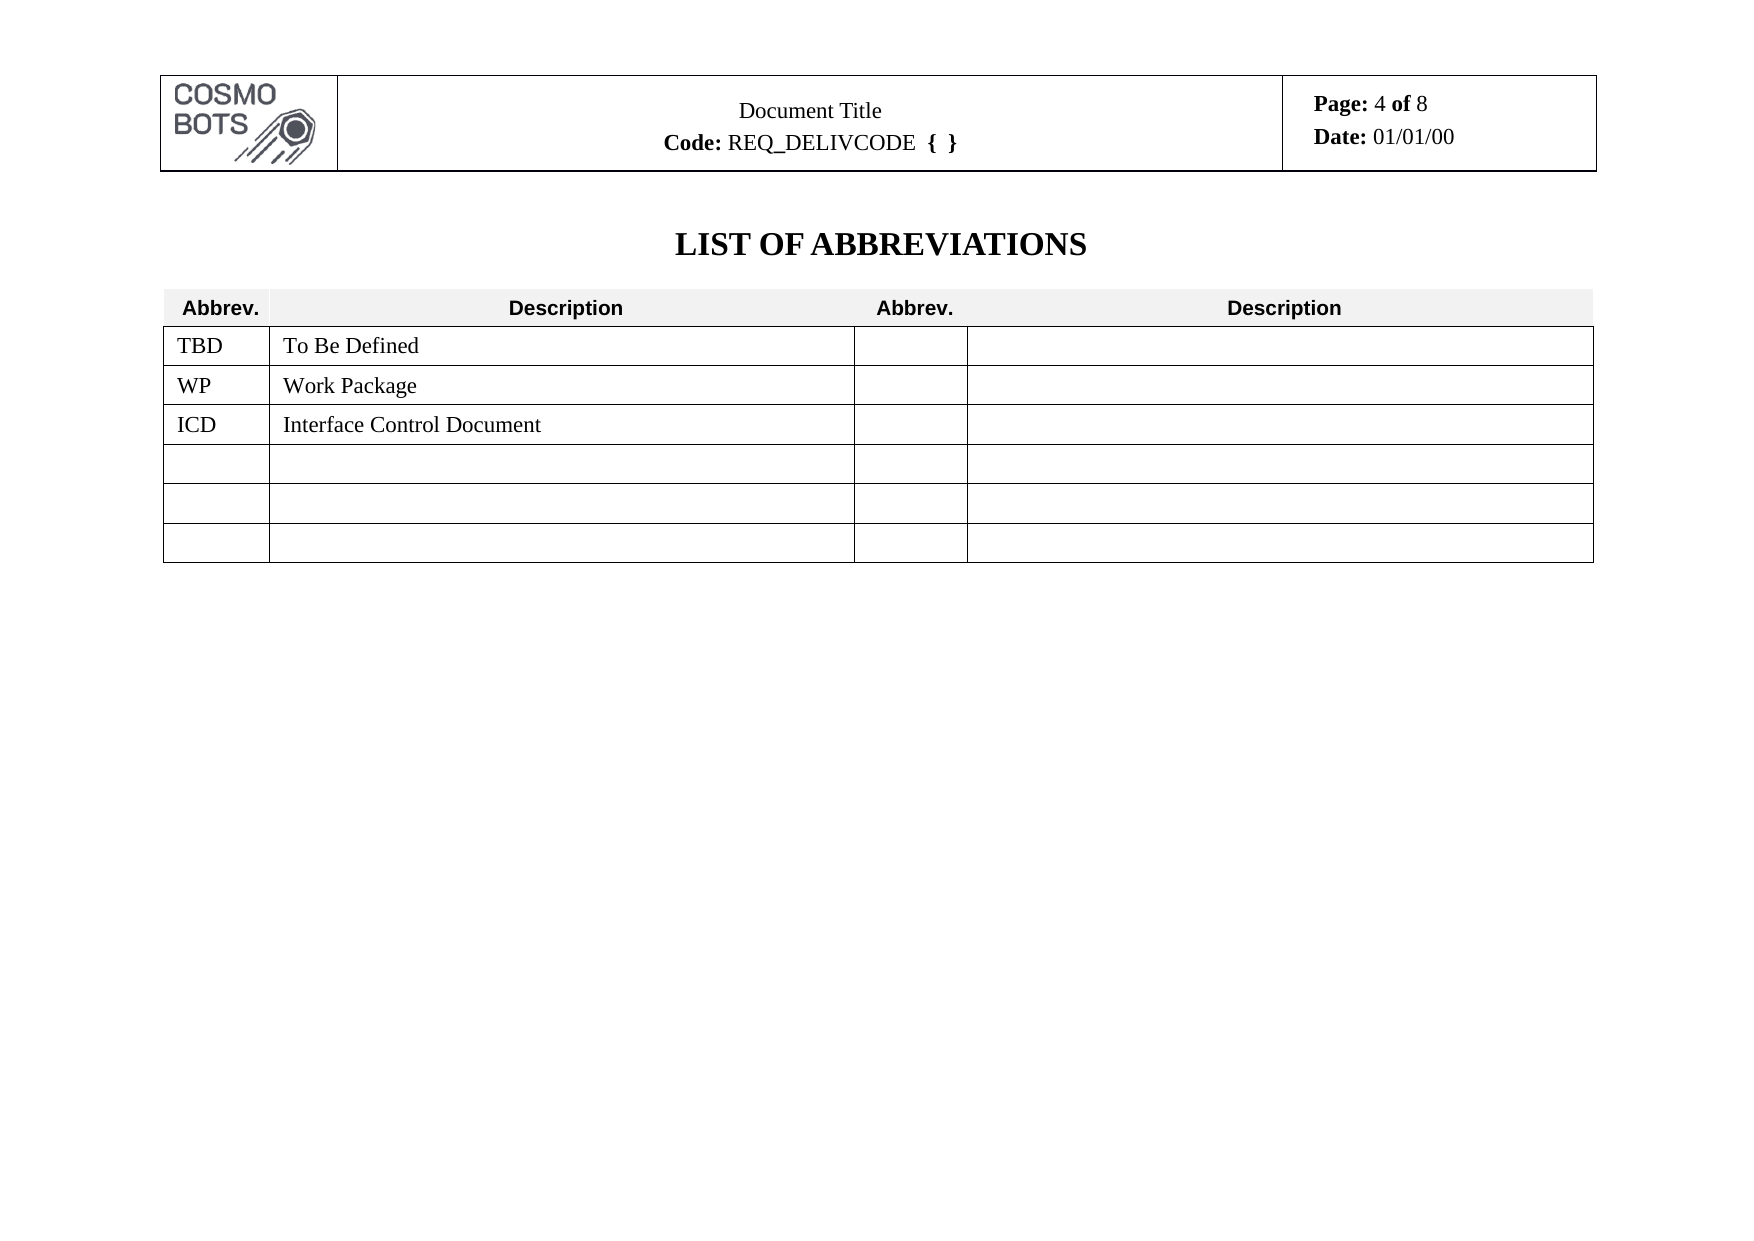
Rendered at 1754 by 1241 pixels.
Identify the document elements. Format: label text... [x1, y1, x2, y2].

table_cell [270, 484, 854, 522]
table_cell [855, 366, 967, 404]
table_header Description [967, 289, 1593, 326]
table_cell [164, 484, 269, 522]
table_cell [164, 524, 269, 562]
table_cell [855, 484, 967, 522]
table_cell [968, 484, 1593, 522]
table_header Description [270, 289, 854, 326]
table_cell [270, 524, 854, 562]
text LIST OF ABBREVIATIONS [161, 224, 1593, 263]
table_cell [968, 524, 1593, 562]
table_cell TBD [164, 327, 269, 365]
table_cell [968, 366, 1593, 404]
table_cell To Be Defined [270, 327, 854, 365]
table_cell [855, 445, 967, 483]
table_cell [968, 327, 1593, 365]
table_cell ICD [164, 405, 269, 444]
table_cell WP [164, 366, 269, 404]
table_cell [855, 524, 967, 562]
table_header Abbrev. [164, 289, 269, 326]
table_header Abbrev. [854, 289, 967, 326]
table_cell [968, 405, 1593, 444]
table_cell Interface Control Document [270, 405, 854, 444]
table_cell [270, 445, 854, 483]
table_cell Work Package [270, 366, 854, 404]
table_cell [855, 405, 967, 444]
picture [175, 83, 316, 165]
table_cell [164, 445, 269, 483]
table_cell [968, 445, 1593, 483]
table_cell [855, 327, 967, 365]
